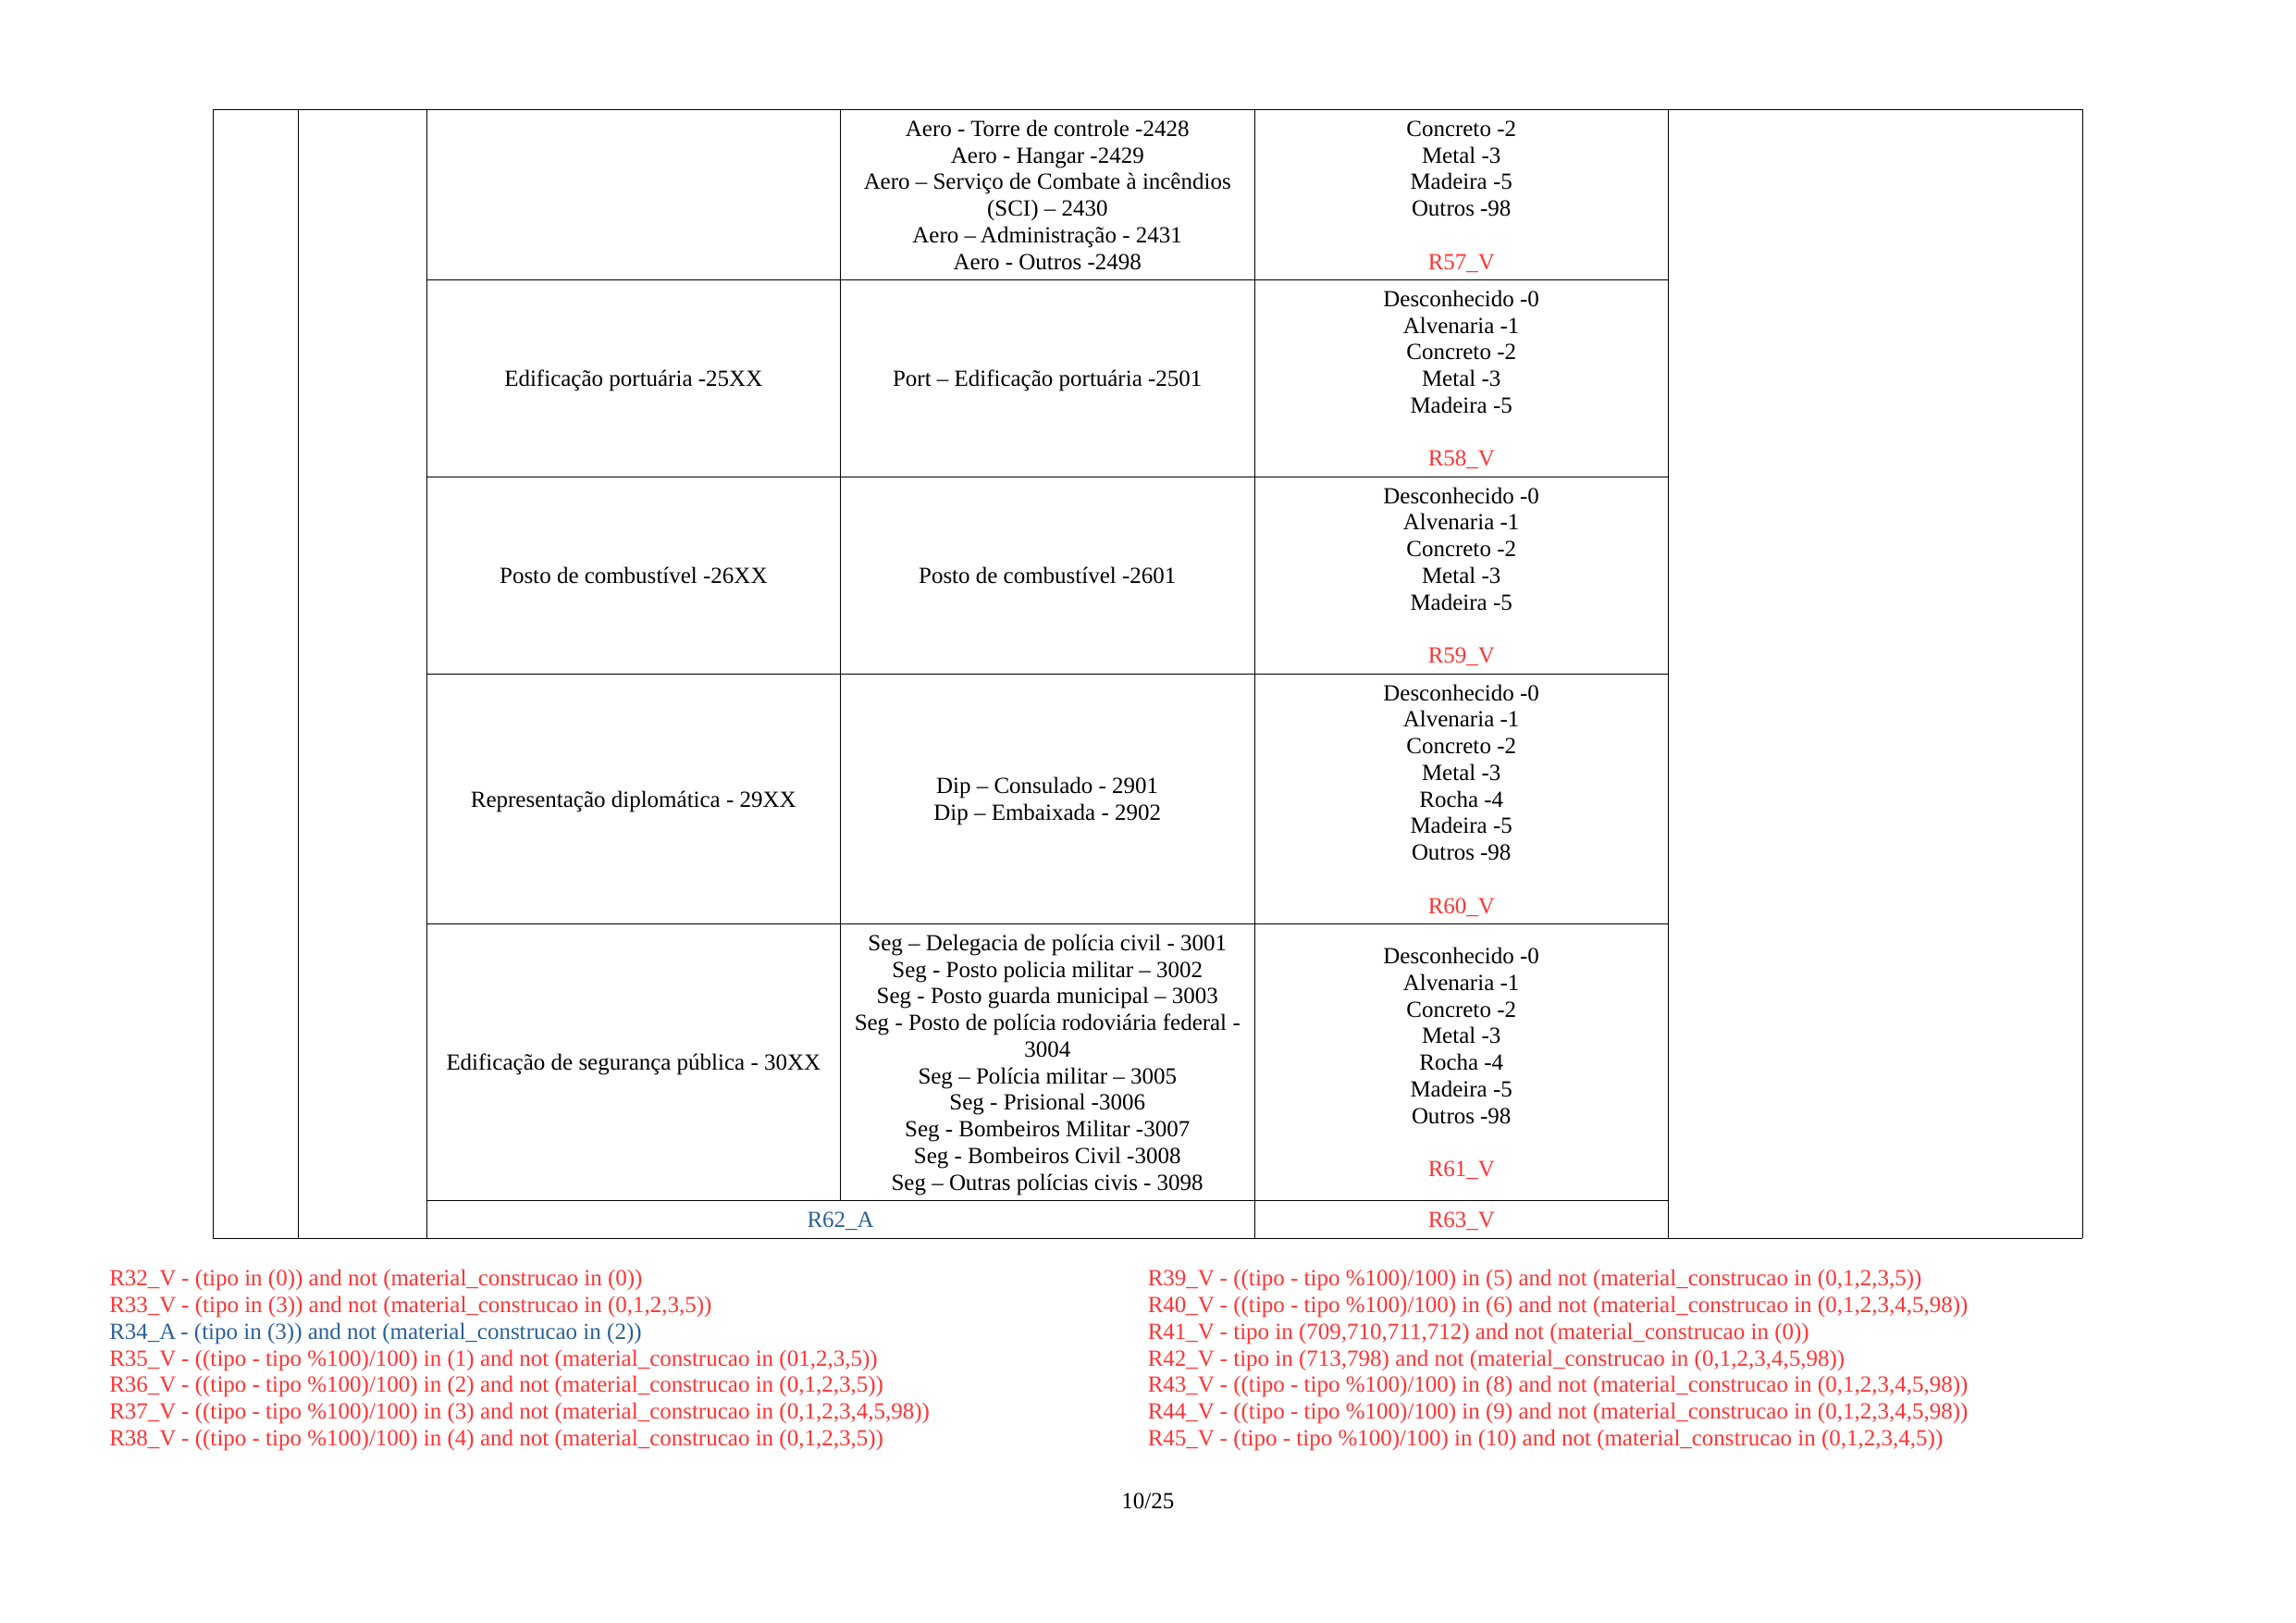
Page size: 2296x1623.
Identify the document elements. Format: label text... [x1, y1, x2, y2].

table_cell Seg – Delegacia de polícia civil - 3001 Seg - Posto policia militar – 3002 Seg - Posto guarda municipal – 3003 Seg - Posto de polícia rodoviária federal -3004 Seg – Polícia militar – 3005 Seg - Prisional -3006 Seg - Bombeiros Militar -3007 Seg - Bombeiros Civil -3008 Seg – Outras polícias civis - 3098 [841, 924, 1254, 1200]
text R45_V - (tipo - tipo %100)/100) in (10) and not (material_construcao in (0,1,2,3,4,5)) [1148, 1424, 2049, 1451]
text R37_V - ((tipo - tipo %100)/100) in (3) and not (material_construcao in (0,1,2,3,4,5,98)) [109, 1397, 1011, 1424]
table_cell Desconhecido -0 Alvenaria -1 Concreto -2 Metal -3 Madeira -5 R58_V [1255, 280, 1668, 477]
table_cell R63_V [1255, 1201, 1668, 1237]
table_cell Representação diplomática - 29XX [427, 675, 840, 923]
text R42_V - tipo in (713,798) and not (material_construcao in (0,1,2,3,4,5,98)) [1148, 1344, 2049, 1370]
text R34_A - (tipo in (3)) and not (material_construcao in (2)) [109, 1318, 1011, 1344]
table_cell Dip – Consulado - 2901 Dip – Embaixada - 2902 [841, 675, 1254, 923]
text R40_V - ((tipo - tipo %100)/100) in (6) and not (material_construcao in (0,1,2,3,4,5,98)) [1148, 1291, 2049, 1318]
text R39_V - ((tipo - tipo %100)/100) in (5) and not (material_construcao in (0,1,2,3,5)) [1148, 1264, 2049, 1291]
text R36_V - ((tipo - tipo %100)/100) in (2) and not (material_construcao in (0,1,2,3,5)) [109, 1370, 1011, 1397]
text R44_V - ((tipo - tipo %100)/100) in (9) and not (material_construcao in (0,1,2,3,4,5,98)) [1148, 1397, 2049, 1424]
table_cell Posto de combustível -2601 [841, 477, 1254, 674]
text R35_V - ((tipo - tipo %100)/100) in (1) and not (material_construcao in (01,2,3,5)) [109, 1344, 1011, 1370]
text R38_V - ((tipo - tipo %100)/100) in (4) and not (material_construcao in (0,1,2,3,5)) [109, 1424, 1011, 1451]
text R32_V - (tipo in (0)) and not (material_construcao in (0)) [109, 1264, 1011, 1291]
table_cell Port – Edificação portuária -2501 [841, 280, 1254, 477]
table_cell Concreto -2 Metal -3 Madeira -5 Outros -98 R57_V [1255, 110, 1668, 279]
table_cell R62_A [427, 1201, 1254, 1237]
table_cell Desconhecido -0 Alvenaria -1 Concreto -2 Metal -3 Rocha -4 Madeira -5 Outros -98 R61_V [1255, 924, 1668, 1200]
table_cell [299, 110, 426, 1237]
table_cell [427, 110, 840, 279]
table_cell Edificação de segurança pública - 30XX [427, 924, 840, 1200]
table_cell [1669, 110, 2082, 1237]
table_cell Edificação portuária -25XX [427, 280, 840, 477]
table_cell Desconhecido -0 Alvenaria -1 Concreto -2 Metal -3 Rocha -4 Madeira -5 Outros -98 R60_V [1255, 675, 1668, 923]
text R33_V - (tipo in (3)) and not (material_construcao in (0,1,2,3,5)) [109, 1291, 1011, 1318]
text R43_V - ((tipo - tipo %100)/100) in (8) and not (material_construcao in (0,1,2,3,4,5,98)) [1148, 1370, 2049, 1397]
text R41_V - tipo in (709,710,711,712) and not (material_construcao in (0)) [1148, 1318, 2049, 1344]
table_cell Posto de combustível -26XX [427, 477, 840, 674]
table_cell Aero - Torre de controle -2428 Aero - Hangar -2429 Aero – Serviço de Combate à incêndios (SCI) – 2430 Aero – Administração - 2431 Aero - Outros -2498 [841, 110, 1254, 279]
table_cell [214, 110, 298, 1237]
table_cell Desconhecido -0 Alvenaria -1 Concreto -2 Metal -3 Madeira -5 R59_V [1255, 477, 1668, 674]
